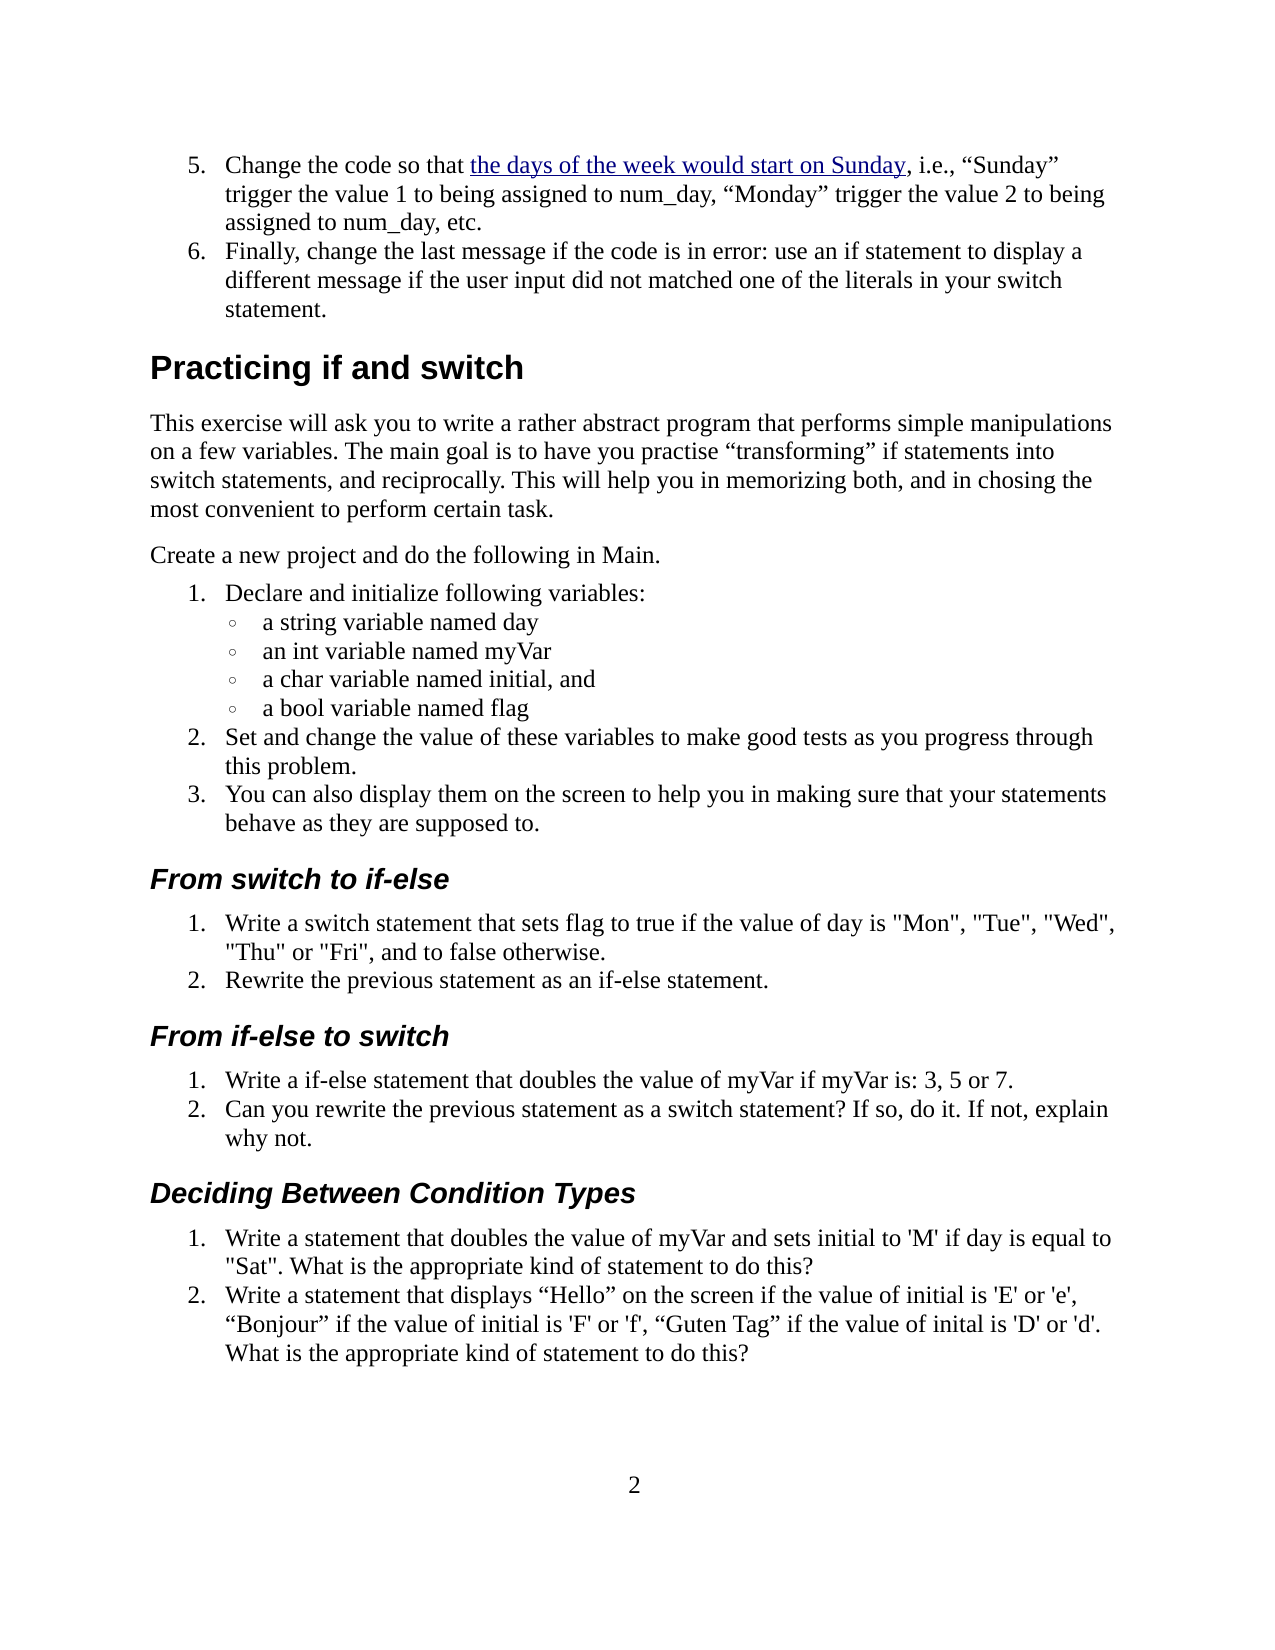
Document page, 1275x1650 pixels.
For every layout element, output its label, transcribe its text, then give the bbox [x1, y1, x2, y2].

list You can also display them on the screen to help you in making sure that your statements behave as they are supposed to. [187, 779, 1125, 837]
list Write a statement that displays “Hello” on the screen if the value of initial is 'E' or 'e', “Bonjour” if the value of initial is 'F' or 'f', “Guten Tag” if the value of inital is 'D' or 'd'. What is the appropriate kind of statement to do this? [187, 1280, 1125, 1366]
list a char variable named initial, and [225, 664, 1125, 693]
list Declare and initialize following variables: [187, 578, 1125, 607]
subtitle From switch to if-else [150, 862, 1125, 896]
list Rewrite the previous statement as an if-else statement. [187, 966, 1125, 994]
list a string variable named day [225, 607, 1125, 636]
list a bool variable named flag [225, 693, 1125, 722]
list an int variable named myVar [225, 636, 1125, 664]
list Can you rewrite the previous statement as a switch statement? If so, do it. If not, explain why not. [187, 1094, 1125, 1152]
list Finally, change the last message if the code is in error: use an if statement to display a different message if the user input did not matched one of the literals in your switch statement. [187, 236, 1125, 322]
text This exercise will ask you to write a rather abstract program that performs simple manipulations on a few variables. The main goal is to have you practise “transforming” if statements into switch statements, and reciprocally. This will help you in memorizing both, and in chosing the most convenient to perform certain task. [150, 408, 1125, 523]
subtitle Deciding Between Condition Types [150, 1177, 1125, 1210]
text Create a new project and do the following in Main. [150, 541, 1125, 569]
list Change the code so that the days of the week would start on Sunday, i.e., “Sunday” trigger the value 1 to being assigned to num_day, “Monday” trigger the value 2 to being assigned to num_day, etc. [187, 150, 1125, 236]
subtitle Practicing if and switch [150, 347, 1125, 386]
subtitle From if-else to switch [150, 1019, 1125, 1053]
list Set and change the value of these variables to make good tests as you progress through this problem. [187, 722, 1125, 779]
list Write a switch statement that sets flag to true if the value of day is "Mon", "Tue", "Wed", "Thu" or "Fri", and to false otherwise. [187, 908, 1125, 966]
list Write a statement that doubles the value of myVar and sets initial to 'M' if day is equal to "Sat". What is the appropriate kind of statement to do this? [187, 1223, 1125, 1280]
list Write a if-else statement that doubles the value of myVar if myVar is: 3, 5 or 7. [187, 1065, 1125, 1094]
